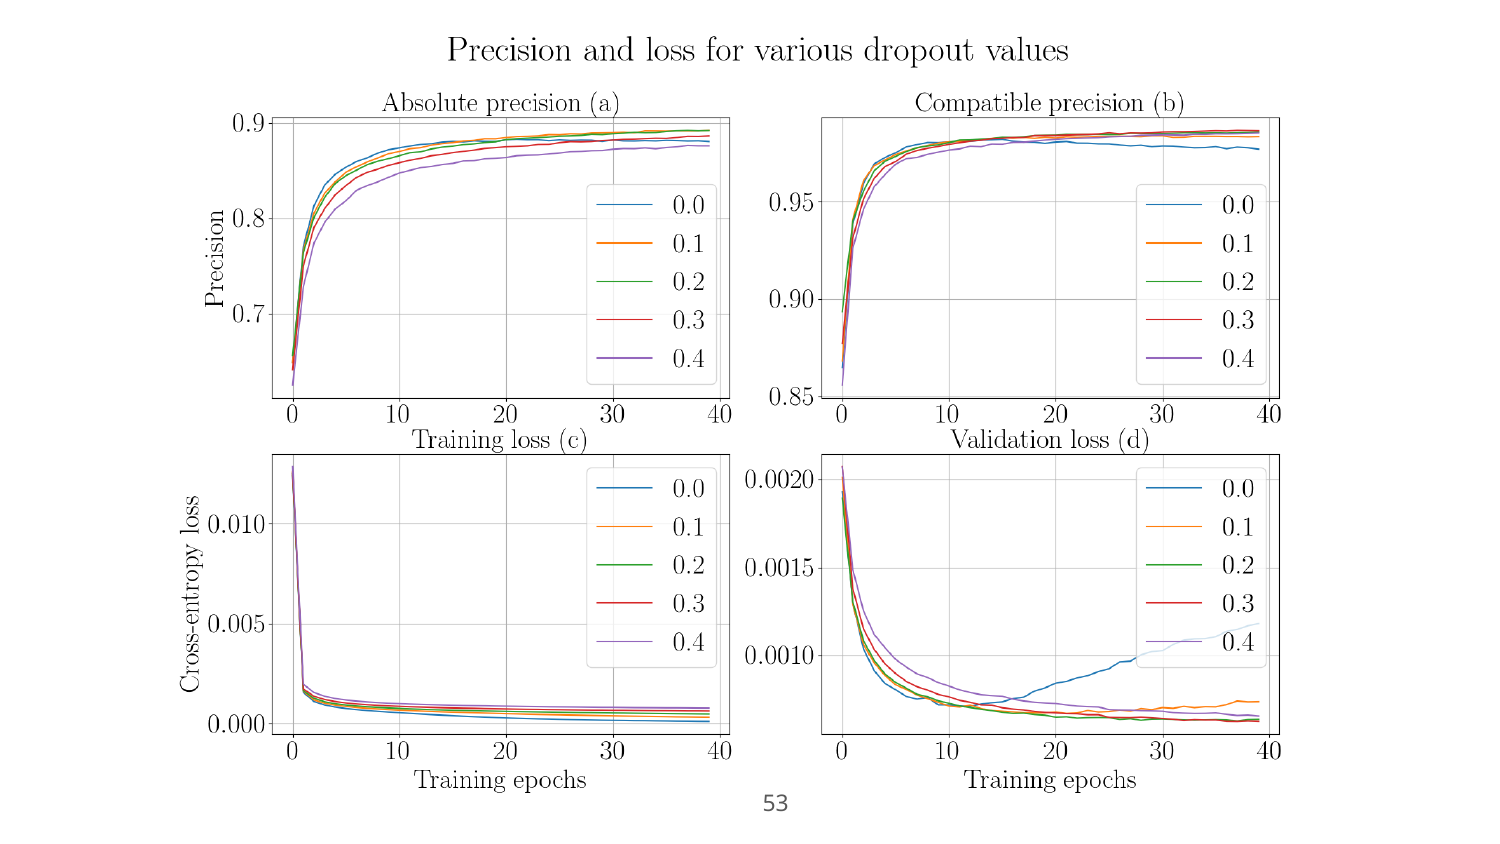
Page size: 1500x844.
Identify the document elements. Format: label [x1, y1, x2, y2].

slide_number [714, 771, 805, 837]
picture [109, 21, 1409, 822]
